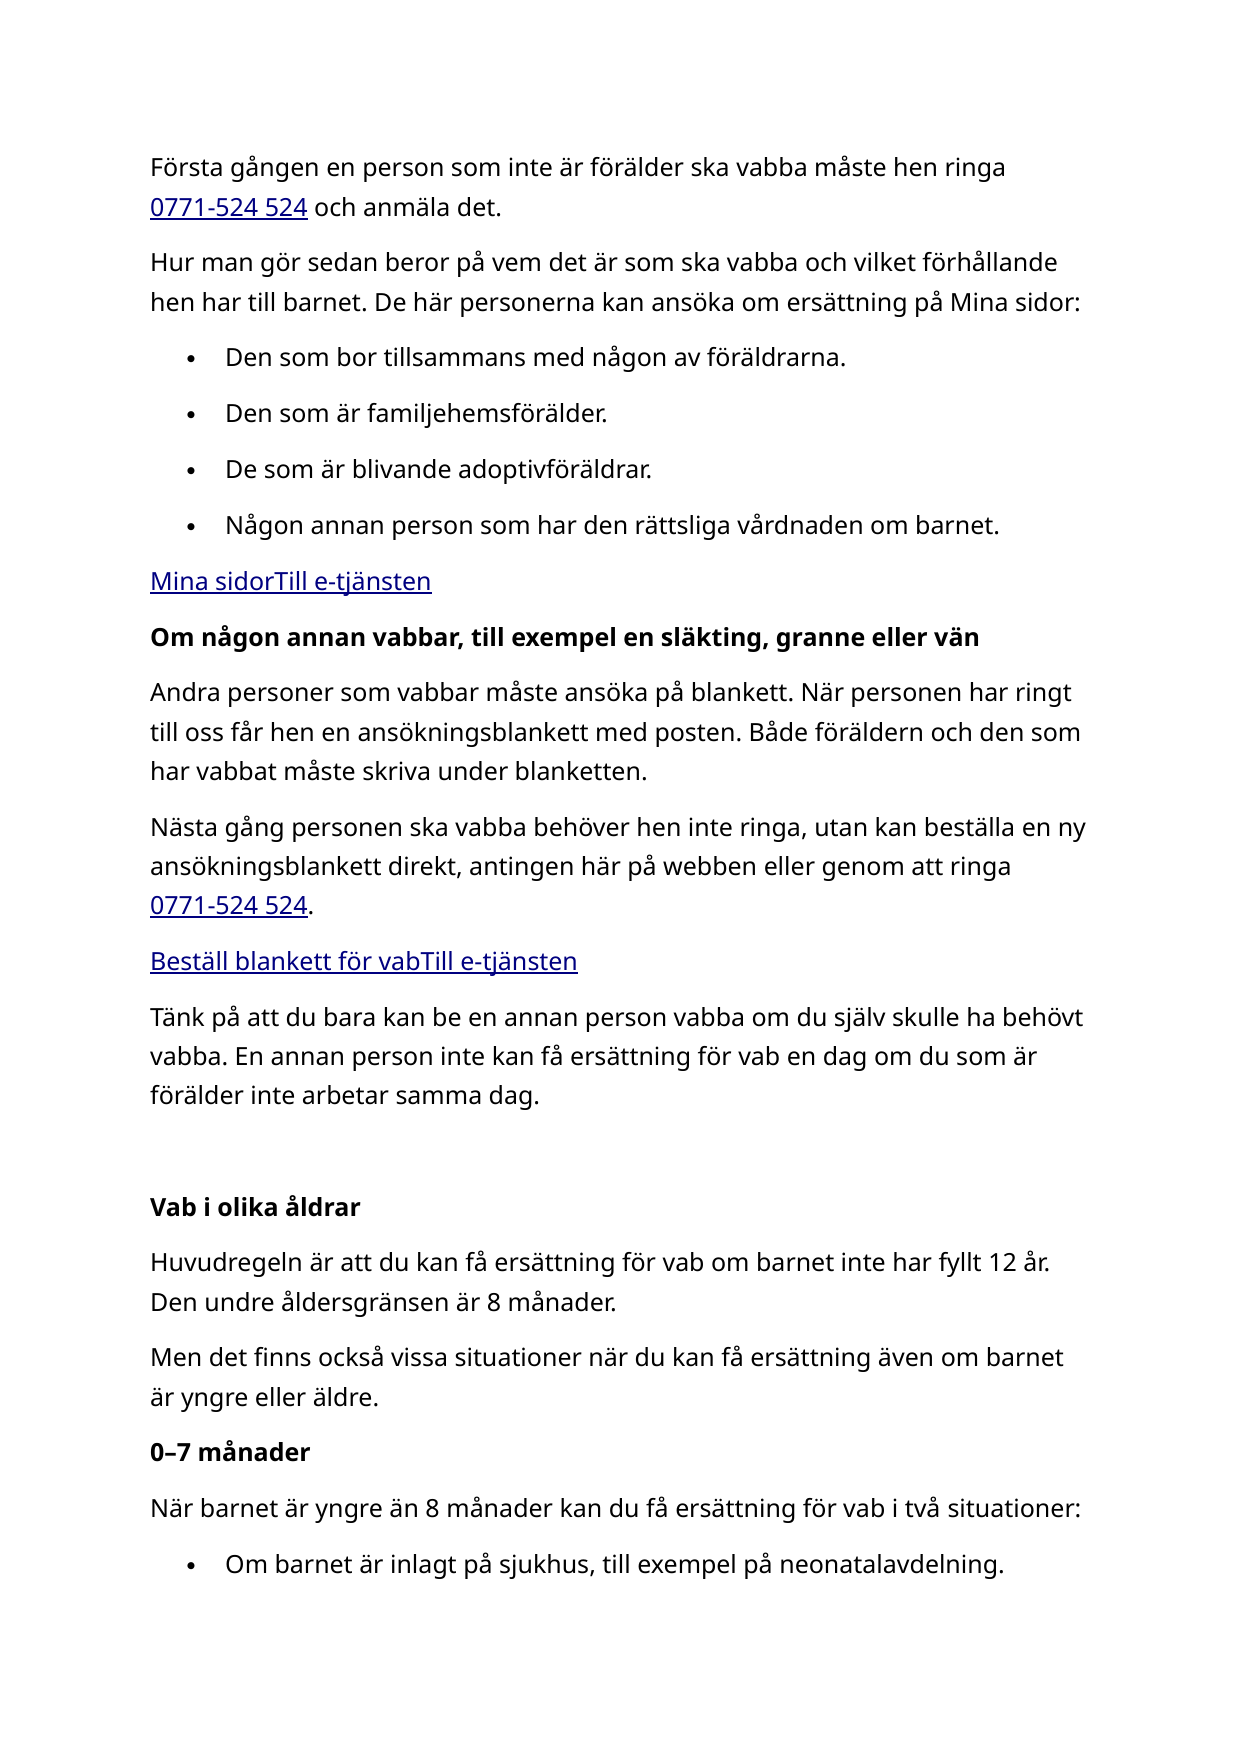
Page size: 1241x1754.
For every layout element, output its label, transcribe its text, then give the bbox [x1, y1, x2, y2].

text Andra personer som vabbar måste ansöka på blankett. När personen har ringt till oss får hen en ansökningsblankett med posten. Både föräldern och den som har vabbat måste skriva under blanketten. [150, 675, 1090, 787]
text Första gången en person som inte är förälder ska vabba måste hen ringa 0771‑524 524 och anmäla det. [150, 150, 1090, 223]
list Någon annan person som har den rättsliga vårdnaden om barnet. [187, 507, 1090, 542]
text Nästa gång personen ska vabba behöver hen inte ringa, utan kan beställa en ny ansökningsblankett direkt, antingen här på webben eller genom att ringa 0771‑524 524. [150, 809, 1090, 922]
text Mina sidorTill e-tjänsten [150, 563, 1090, 597]
text Men det finns också vissa situationer när du kan få ersättning även om barnet är yngre eller äldre. [150, 1340, 1090, 1413]
text 0–7 månader [150, 1435, 1090, 1469]
list Den som bor tillsammans med någon av föräldrarna. [187, 340, 1090, 374]
list Den som är familjehemsförälder. [187, 396, 1090, 430]
text När barnet är yngre än 8 månader kan du få ersättning för vab i två situationer: [150, 1491, 1090, 1525]
text Hur man gör sedan beror på vem det är som ska vabba och vilket förhållande hen har till barnet. De här personerna kan ansöka om ersättning på Mina sidor: [150, 245, 1090, 318]
text Om någon annan vabbar, till exempel en släkting, granne eller vän [150, 619, 1090, 653]
list Om barnet är inlagt på sjukhus, till exempel på neonatalavdelning. [187, 1547, 1090, 1581]
text Huvudregeln är att du kan få ersättning för vab om barnet inte har fyllt 12 år. Den undre åldersgränsen är 8 månader. [150, 1245, 1090, 1318]
text Tänk på att du bara kan be en annan person vabba om du själv skulle ha behövt vabba. En annan person inte kan få ersättning för vab en dag om du som är förälder inte arbetar samma dag. [150, 999, 1090, 1112]
text Beställ blankett för vabTill e-tjänsten [150, 943, 1090, 977]
list De som är blivande adoptivföräldrar. [187, 452, 1090, 486]
text Vab i olika åldrar [150, 1189, 1090, 1223]
